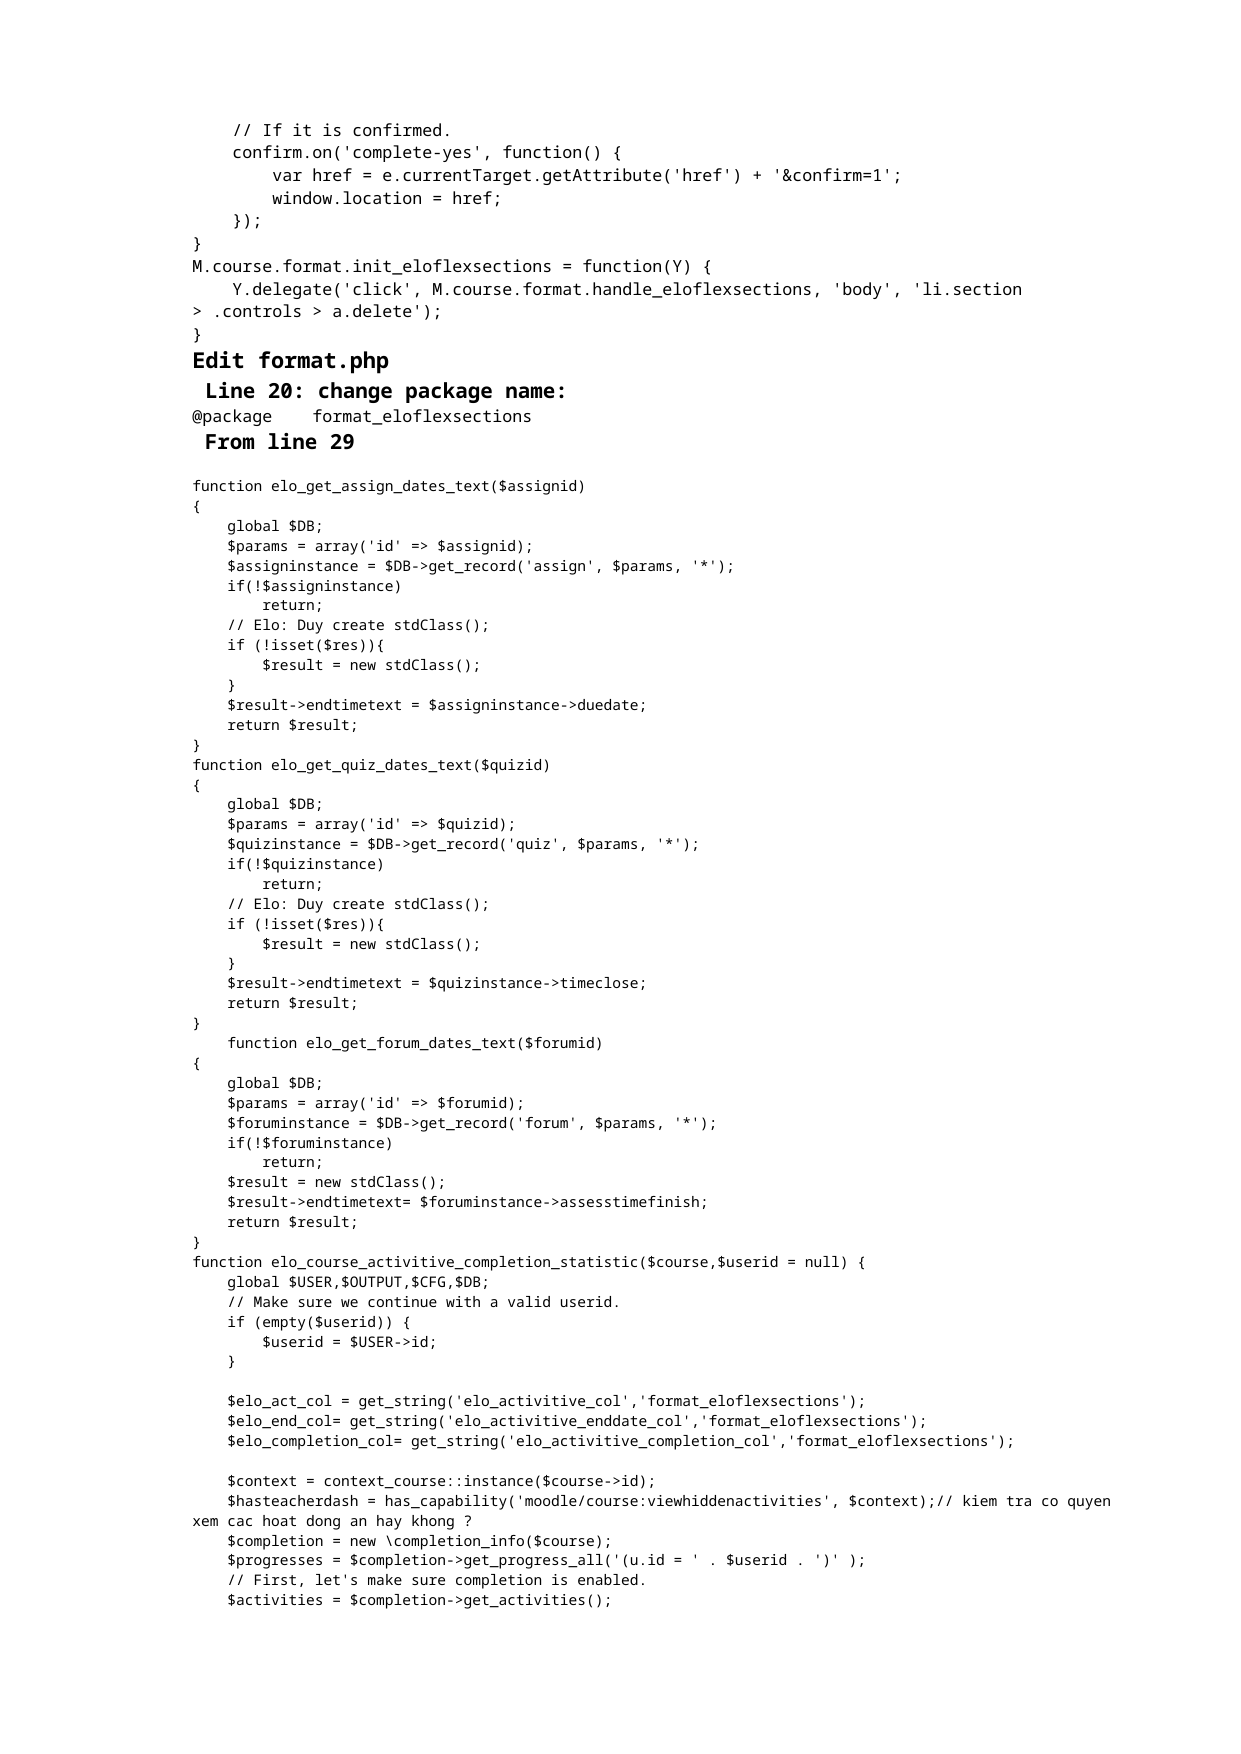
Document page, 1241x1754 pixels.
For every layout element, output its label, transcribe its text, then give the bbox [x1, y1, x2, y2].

text global $DB; [192, 794, 1122, 814]
text From line 29 [192, 427, 1122, 456]
text return; [192, 595, 1122, 615]
text $result->endtimetext= $foruminstance->assesstimefinish; [192, 1192, 1122, 1212]
text function elo_course_activitive_completion_statistic($course,$userid = null) { [192, 1252, 1122, 1272]
text { [192, 496, 1122, 516]
text } [192, 322, 1122, 345]
text return $result; [192, 993, 1122, 1013]
text return; [192, 874, 1122, 894]
text if(!$quizinstance) [192, 854, 1122, 874]
text $params = array('id' => $quizid); [192, 814, 1122, 834]
text var href = e.currentTarget.getAttribute('href') + '&confirm=1'; [192, 163, 1122, 186]
text } [192, 1232, 1122, 1252]
text function elo_get_forum_dates_text($forumid) [192, 1033, 1122, 1053]
text @package format_eloflexsections [192, 405, 1122, 427]
text global $DB; [192, 1073, 1122, 1093]
text } [192, 1013, 1122, 1033]
text { [192, 774, 1122, 794]
text // Make sure we continue with a valid userid. [192, 1292, 1122, 1311]
text function elo_get_assign_dates_text($assignid) [192, 476, 1122, 496]
text { [192, 1053, 1122, 1073]
text return; [192, 1152, 1122, 1172]
text Y.delegate('click', M.course.format.handle_eloflexsections, 'body', 'li.section > .controls > a.delete'); [192, 277, 1122, 322]
text window.location = href; [192, 186, 1122, 209]
text $progresses = $completion->get_progress_all('(u.id = ' . $userid . ')' ); [192, 1550, 1122, 1570]
text confirm.on('complete-yes', function() { [192, 141, 1122, 163]
text $result = new stdClass(); [192, 655, 1122, 675]
text M.course.format.init_eloflexsections = function(Y) { [192, 254, 1122, 277]
text function elo_get_quiz_dates_text($quizid) [192, 754, 1122, 774]
text $quizinstance = $DB->get_record('quiz', $params, '*'); [192, 834, 1122, 854]
text } [192, 734, 1122, 754]
text $result->endtimetext = $assigninstance->duedate; [192, 695, 1122, 714]
text // First, let's make sure completion is enabled. [192, 1570, 1122, 1590]
text return $result; [192, 714, 1122, 734]
text global $USER,$OUTPUT,$CFG,$DB; [192, 1272, 1122, 1292]
text if(!$foruminstance) [192, 1132, 1122, 1152]
text $result = new stdClass(); [192, 933, 1122, 953]
text $params = array('id' => $assignid); [192, 536, 1122, 555]
text $elo_end_col= get_string('elo_activitive_enddate_col','format_eloflexsections'); [192, 1411, 1122, 1431]
text // Elo: Duy create stdClass(); [192, 894, 1122, 913]
text $assigninstance = $DB->get_record('assign', $params, '*'); [192, 555, 1122, 575]
text return $result; [192, 1212, 1122, 1232]
text $result->endtimetext = $quizinstance->timeclose; [192, 973, 1122, 993]
text $result = new stdClass(); [192, 1172, 1122, 1192]
text $activities = $completion->get_activities(); [192, 1590, 1122, 1610]
text if (!isset($res)){ [192, 913, 1122, 933]
text $params = array('id' => $forumid); [192, 1093, 1122, 1112]
text if(!$assigninstance) [192, 575, 1122, 595]
text $context = context_course::instance($course->id); [192, 1471, 1122, 1491]
text $userid = $USER->id; [192, 1331, 1122, 1351]
text if (empty($userid)) { [192, 1311, 1122, 1331]
text $elo_act_col = get_string('elo_activitive_col','format_eloflexsections'); [192, 1391, 1122, 1411]
text Line 20: change package name: [192, 375, 1122, 405]
text // If it is confirmed. [192, 118, 1122, 141]
text $foruminstance = $DB->get_record('forum', $params, '*'); [192, 1112, 1122, 1132]
text global $DB; [192, 516, 1122, 536]
text $elo_completion_col= get_string('elo_activitive_completion_col','format_eloflexsections'); [192, 1431, 1122, 1451]
text } [192, 675, 1122, 695]
text if (!isset($res)){ [192, 635, 1122, 655]
text Edit format.php [192, 345, 1122, 375]
text // Elo: Duy create stdClass(); [192, 615, 1122, 635]
text } [192, 953, 1122, 973]
text } [192, 1351, 1122, 1371]
text } [192, 232, 1122, 254]
text $completion = new \completion_info($course); [192, 1530, 1122, 1550]
text $hasteacherdash = has_capability('moodle/course:viewhiddenactivities', $context);// kiem tra co quyen xem cac hoat dong an hay khong ? [192, 1491, 1122, 1530]
text }); [192, 209, 1122, 232]
